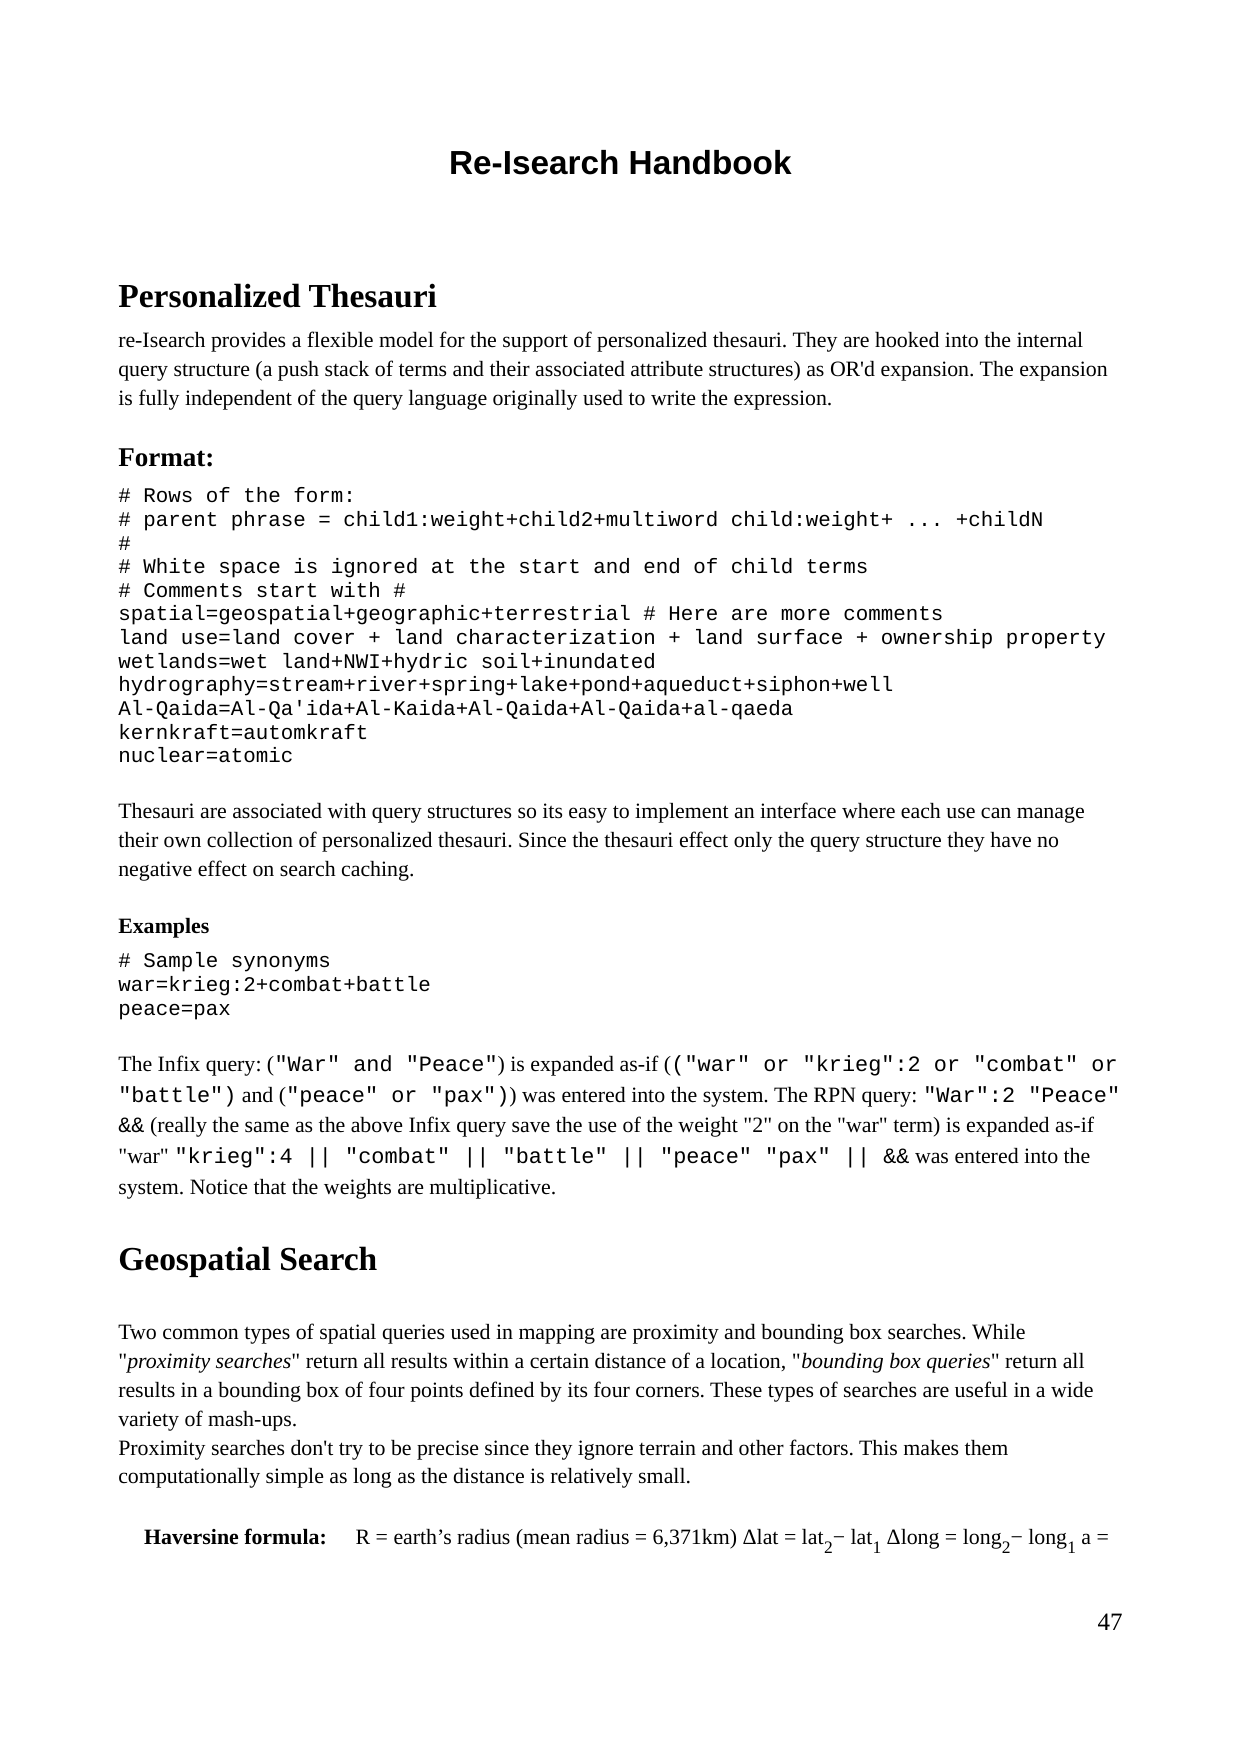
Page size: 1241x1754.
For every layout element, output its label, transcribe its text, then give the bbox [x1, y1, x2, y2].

text Thesauri are associated with query structures so its easy to implement an interface where each use can manage their own collection of personalized thesauri. Since the thesauri effect only the query structure they have no negative effect on search caching. [118, 798, 1122, 882]
text peace=pax [118, 998, 1122, 1021]
text hydrography=stream+river+spring+lake+pond+aqueduct+siphon+well [118, 674, 1122, 698]
text # Comments start with # [118, 580, 1122, 603]
table_header R = earth’s radius (mean radius = 6,371km) Δlat = lat2− lat1 Δlong = long2− long1 a = [353, 1521, 1157, 1577]
table_header Haversine formula: [118, 1521, 352, 1577]
subtitle Geospatial Search [118, 1239, 1122, 1277]
text Al-Qaida=Al-Qa'ida+Al-Kaida+Al-Qaida+Al-Qaida+al-qaeda [118, 698, 1122, 722]
text Proximity searches don't try to be precise since they ignore terrain and other factors. This makes them computationally simple as long as the distance is relatively small. [118, 1434, 1122, 1489]
text kernkraft=automkraft [118, 722, 1122, 745]
text war=krieg:2+combat+battle [118, 974, 1122, 998]
subtitle Personalized Thesauri [118, 276, 1122, 315]
subtitle Examples [118, 913, 1122, 938]
text # Rows of the form: [118, 485, 1122, 509]
text wetlands=wet land+NWI+hydric soil+inundated [118, 651, 1122, 674]
text # White space is ignored at the start and end of child terms [118, 556, 1122, 580]
text nuclear=atomic [118, 745, 1122, 769]
text spatial=geospatial+geographic+terrestrial # Here are more comments [118, 603, 1122, 627]
text # [118, 532, 1122, 556]
text The Infix query: ("War" and "Peace") is expanded as-if (("war" or "krieg":2 or "combat" or "battle") and ("peace" or "pax")) was entered into the system. The RPN query: "War":2 "Peace" && (really the same as the above Infix query save the use of the weight "2" on the "war" term) is expanded as-if "war" "krieg":4 || "combat" || "battle" || "peace" "pax" || && was entered into the system. Notice that the weights are multiplicative. [118, 1051, 1122, 1199]
subtitle Format: [118, 442, 1122, 473]
text land use=land cover + land characterization + land surface + ownership property [118, 627, 1122, 651]
text # Sample synonyms [118, 951, 1122, 974]
text Two common types of spatial queries used in mapping are proximity and bounding box searches. While "proximity searches" return all results within a certain distance of a location, "bounding box queries" return all results in a bounding box of four points defined by its four corners. These types of searches are useful in a wide variety of mash-ups. [118, 1319, 1122, 1431]
text re-Isearch provides a flexible model for the support of personalized thesauri. They are hooked into the internal query structure (a push stack of terms and their associated attribute structures) as OR'd expansion. The expansion is fully independent of the query language originally used to write the expression. [118, 327, 1122, 410]
text # parent phrase = child1:weight+child2+multiword child:weight+ ... +childN [118, 509, 1122, 532]
